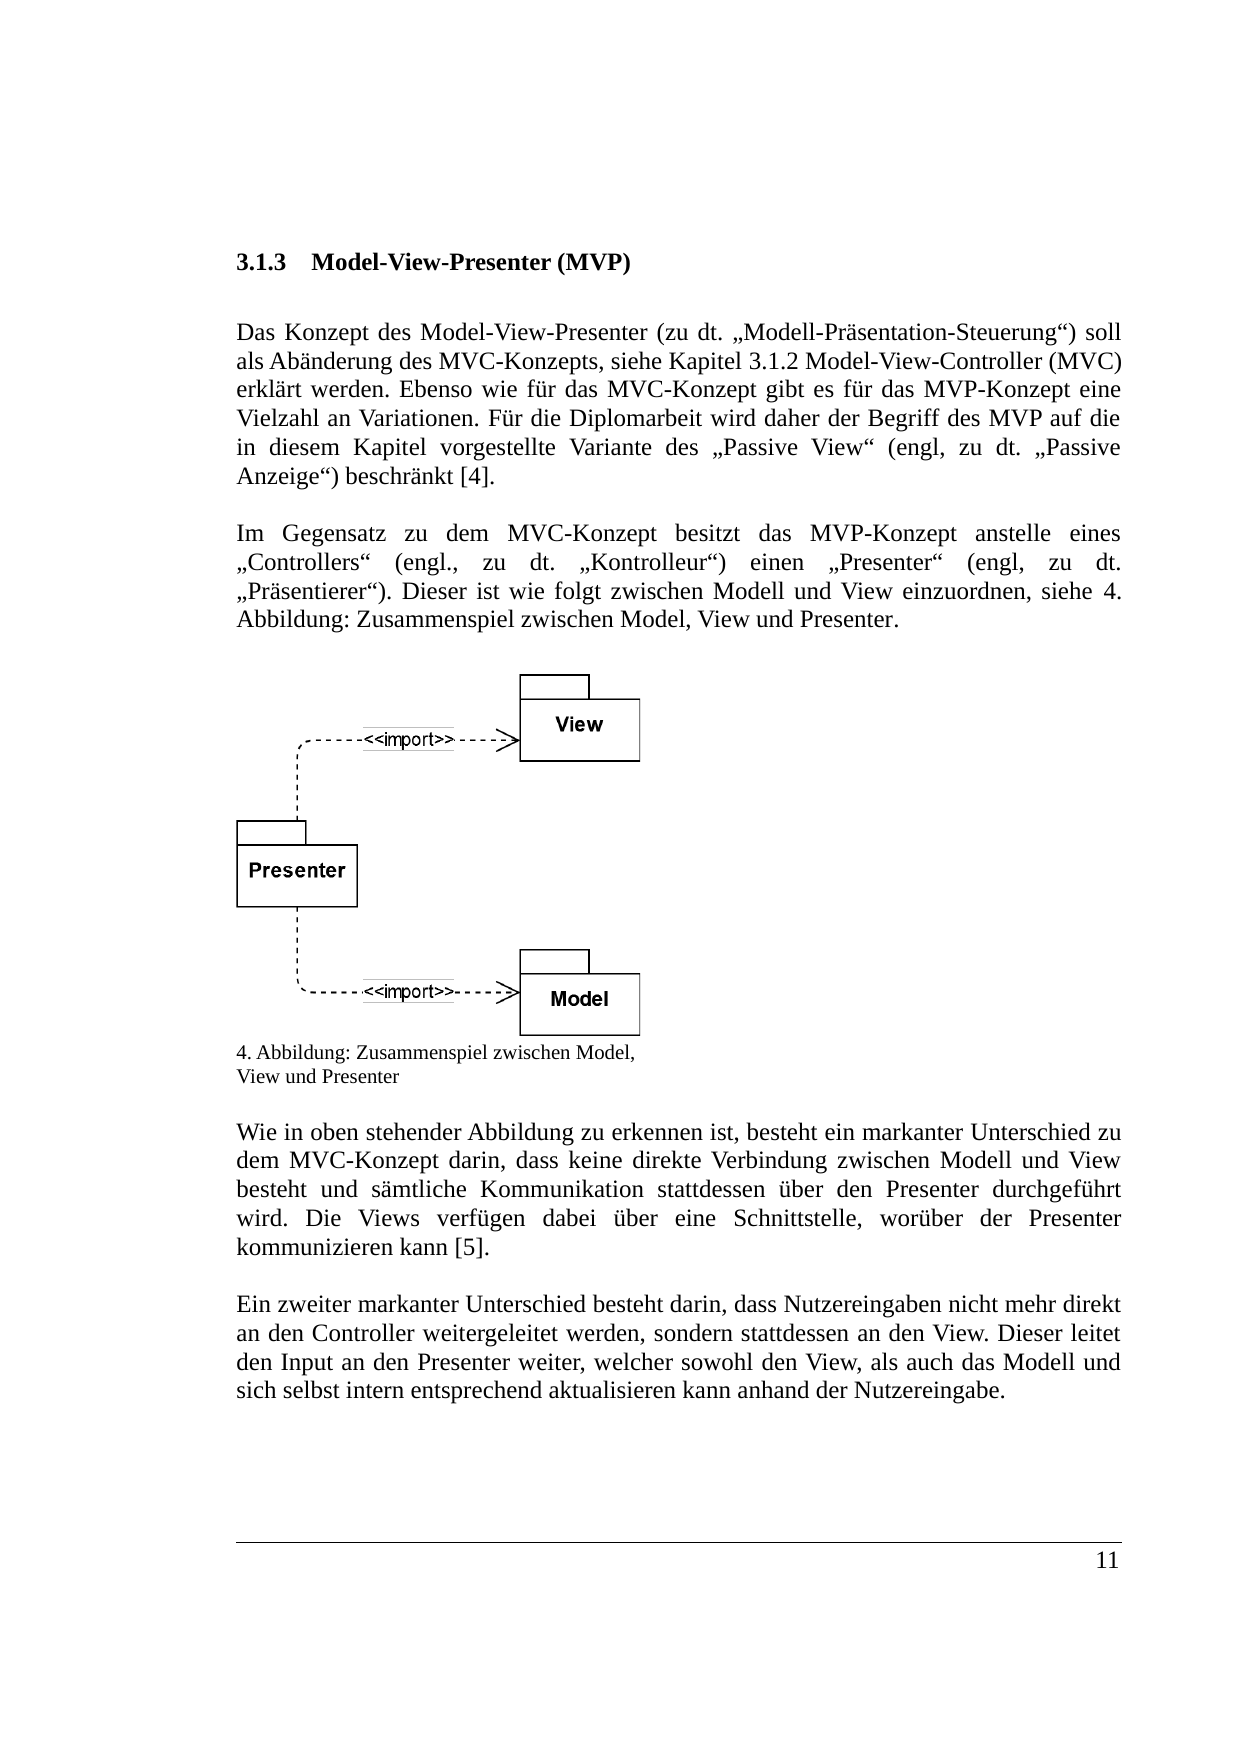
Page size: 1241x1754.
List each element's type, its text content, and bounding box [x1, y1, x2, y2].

text Im Gegensatz zu dem MVC-Konzept besitzt das MVP-Konzept anstelle eines „Controllers“ (engl., zu dt. „Kontrolleur“) einen „Presenter“ (engl, zu dt. „Präsentierer“). Dieser ist wie folgt zwischen Modell und View einzuordnen, siehe 4. Abbildung: Zusammenspiel zwischen Model, View und Presenter. [236, 518, 1122, 633]
text Das Konzept des Model-View-Presenter (zu dt. „Modell-Präsentation-Steuerung“) soll als Abänderung des MVC-Konzepts, siehe Kapitel 3.1.2 Model-View-Controller (MVC) erklärt werden. Ebenso wie für das MVC-Konzept gibt es für das MVP-Konzept eine Vielzahl an Variationen. Für die Diplomarbeit wird daher der Begriff des MVP auf die in diesem Kapitel vorgestellte Variante des „Passive View“ (engl, zu dt. „Passive Anzeige“) beschränkt [4]. [236, 317, 1122, 489]
text Wie in oben stehender Abbildung zu erkennen ist, besteht ein markanter Unterschied zu dem MVC-Konzept darin, dass keine direkte Verbindung zwischen Modell und View besteht und sämtliche Kommunikation stattdessen über den Presenter durchgeführt wird. Die Views verfügen dabei über eine Schnittstelle, worüber der Presenter kommunizieren kann [5]. [236, 1117, 1122, 1261]
subtitle Model-View-Presenter (MVP) [236, 247, 1122, 276]
text 4. Abbildung: Zusammenspiel zwischen Model, View und Presenter [236, 1036, 640, 1088]
text Ein zweiter markanter Unterschied besteht darin, dass Nutzereingaben nicht mehr direkt an den Controller weitergeleitet werden, sondern stattdessen an den View. Dieser leitet den Input an den Presenter weiter, welcher sowohl den View, als auch das Modell und sich selbst intern entsprechend aktualisieren kann anhand der Nutzereingabe. [236, 1289, 1122, 1404]
picture [236, 674, 641, 1036]
